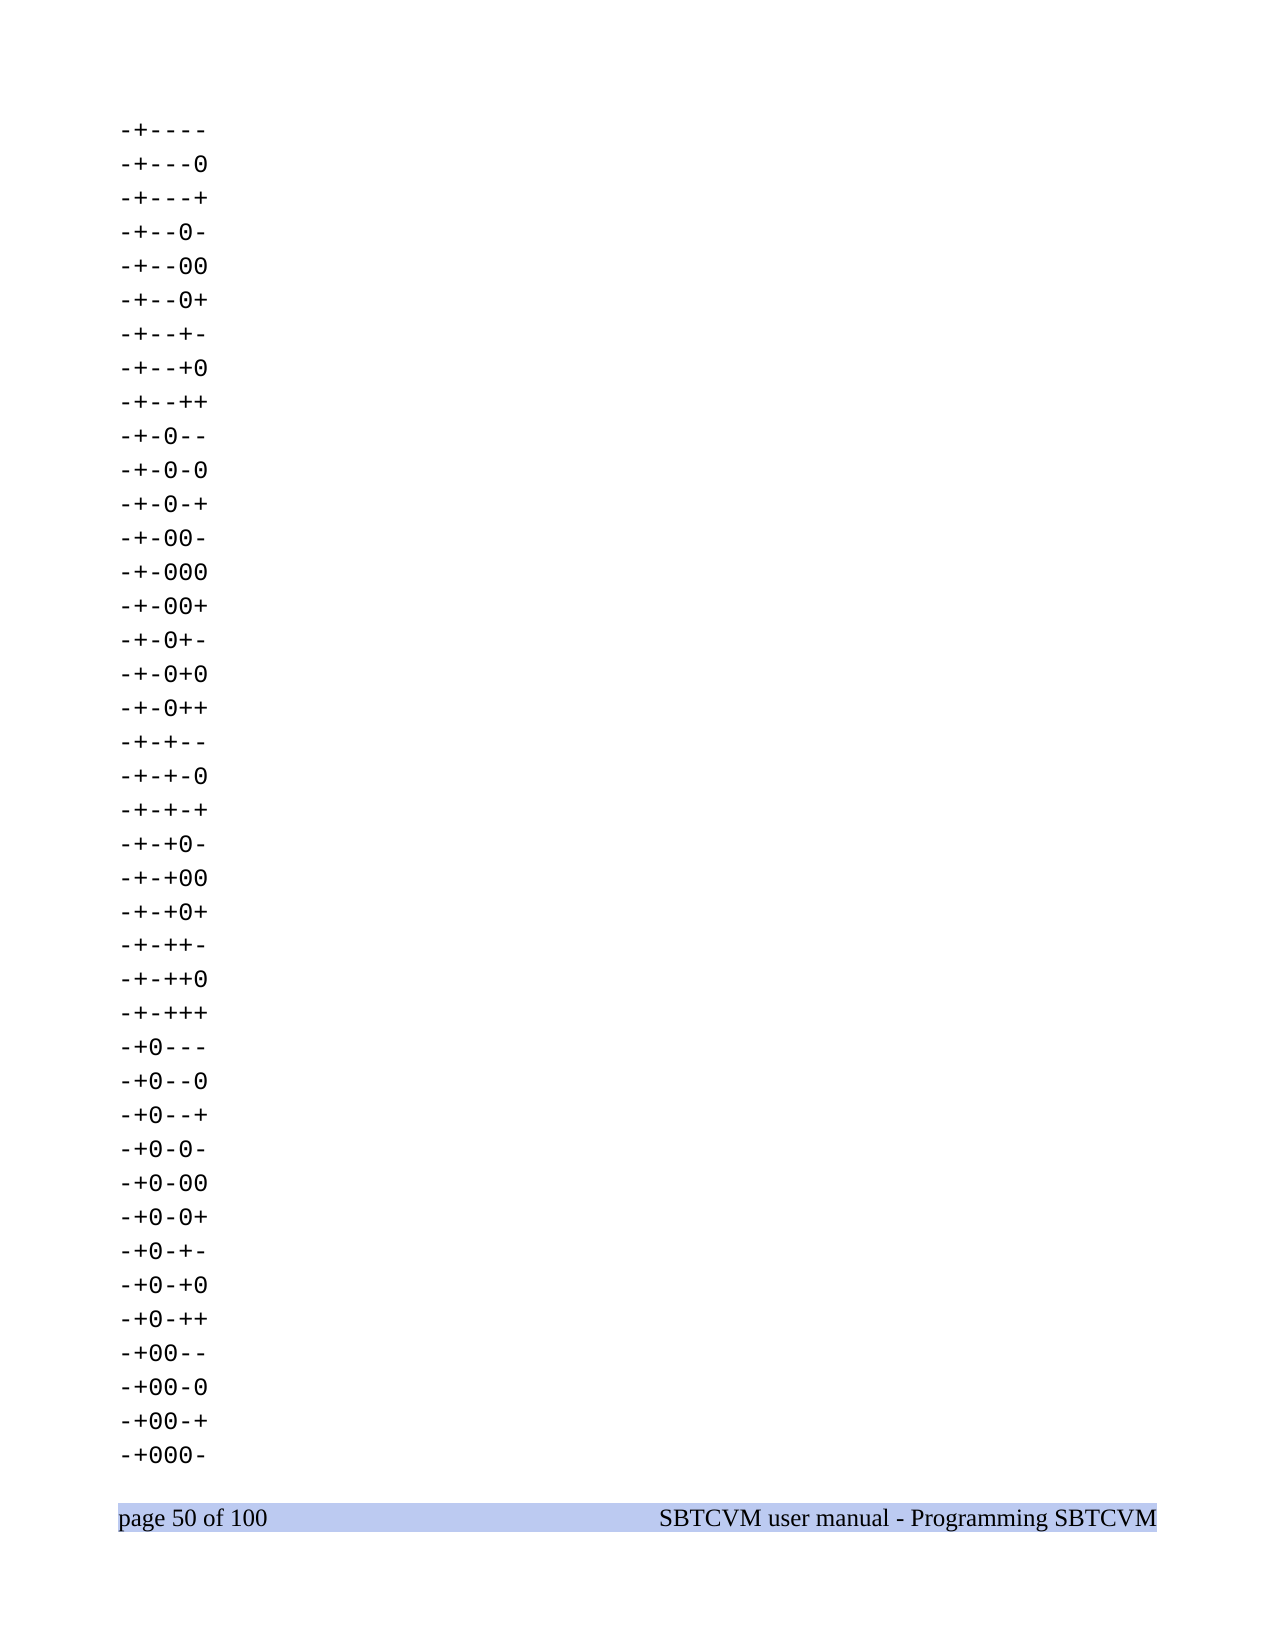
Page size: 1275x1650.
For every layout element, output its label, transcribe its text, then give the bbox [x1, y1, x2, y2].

text -+---- -+---0 -+---+ -+--0- -+--00 -+--0+ -+--+- -+--+0 -+--++ -+-0-- -+-0-0 -+-0-+ -+-00- -+-000 -+-00+ -+-0+- -+-0+0 -+-0++ -+-+-- -+-+-0 -+-+-+ -+-+0- -+-+00 -+-+0+ -+-++- -+-++0 -+-+++ -+0--- -+0--0 -+0--+ -+0-0- -+0-00 -+0-0+ -+0-+- -+0-+0 -+0-++ -+00-- -+00-0 -+00-+ -+000- [118, 118, 1157, 1471]
